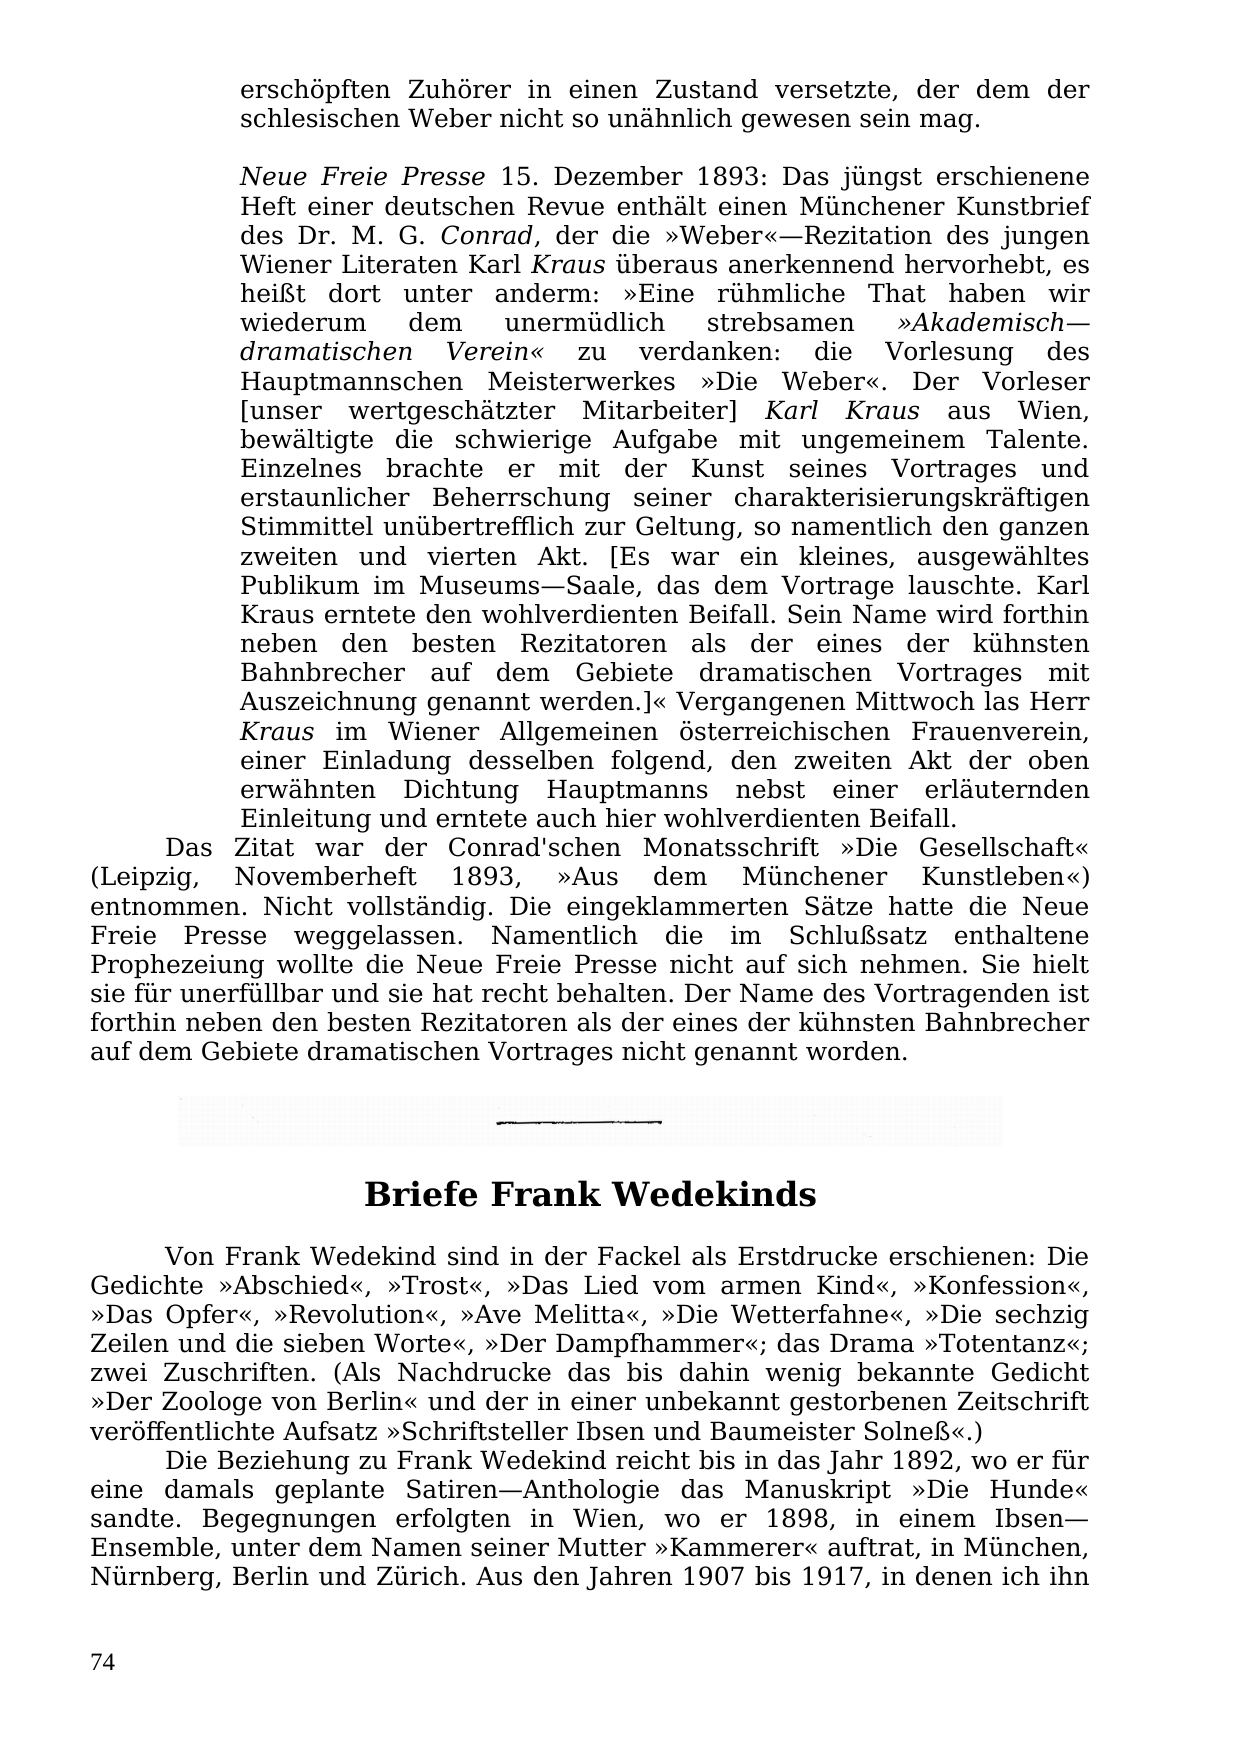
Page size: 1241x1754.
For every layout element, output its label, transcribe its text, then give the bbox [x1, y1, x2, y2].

text erschöpften Zuhörer in einen Zustand versetzte, der dem der schlesischen Weber nicht so unähnlich gewesen sein mag. [240, 75, 1091, 133]
text Briefe Frank Wedekinds [90, 1096, 1091, 1214]
text Das Zitat war der Conrad'schen Monatsschrift »Die Gesellschaft« (Leipzig, Novemberheft 1893, »Aus dem Münchener Kunstleben«) entnommen. Nicht vollständig. Die eingeklammerten Sätze hatte die Neue Freie Presse weggelassen. Namentlich die im Schlußsatz enthaltene Prophezeiung wollte die Neue Freie Presse nicht auf sich nehmen. Sie hielt sie für unerfüllbar und sie hat recht behalten. Der Name des Vortragenden ist forthin neben den besten Rezitatoren als der eines der kühnsten Bahnbrecher auf dem Gebiete dramatischen Vortrages nicht genannt worden. [90, 833, 1091, 1067]
text Von Frank Wedekind sind in der Fackel als Erstdrucke erschienen: Die Gedichte »Abschied«, »Trost«, »Das Lied vom armen Kind«, »Konfession«, »Das Opfer«, »Revolution«, »Ave Melitta«, »Die Wetterfahne«, »Die sechzig Zeilen und die sieben Worte«, »Der Dampfhammer«; das Drama »Totentanz«; zwei Zuschriften. (Als Nachdrucke das bis dahin wenig bekannte Gedicht »Der Zoologe von Berlin« und der in einer unbekannt gestorbenen Zeitschrift veröffentlichte Aufsatz »Schriftsteller Ibsen und Baumeister Solneß«.) [90, 1214, 1091, 1446]
text Die Beziehung zu Frank Wedekind reicht bis in das Jahr 1892, wo er für eine damals geplante Satiren—Anthologie das Manuskript »Die Hunde« sandte. Begegnungen erfolgten in Wien, wo er 1898, in einem Ibsen—Ensemble, unter dem Namen seiner Mutter »Kammerer« auftrat, in München, Nürnberg, Berlin und Zürich. Aus den Jahren 1907 bis 1917, in denen ich ihn [90, 1446, 1091, 1592]
text Neue Freie Presse 15. Dezember 1893: Das jüngst erschienene Heft einer deutschen Revue enthält einen Münchener Kunstbrief des Dr. M. G. Conrad, der die »Weber«—Rezitation des jungen Wiener Literaten Karl Kraus überaus anerkennend hervorhebt, es heißt dort unter anderm: »Eine rühmliche That haben wir wiederum dem unermüdlich strebsamen »Akademisch—dramatischen Verein« zu verdanken: die Vorlesung des Hauptmannschen Meisterwerkes »Die Weber«. Der Vorleser [unser wertgeschätzter Mitarbeiter] Karl Kraus aus Wien, bewältigte die schwierige Aufgabe mit ungemeinem Talente. Einzelnes brachte er mit der Kunst seines Vortrages und erstaunlicher Beherrschung seiner charakterisierungskräftigen Stimmittel unübertrefflich zur Geltung, so namentlich den ganzen zweiten und vierten Akt. [Es war ein kleines, ausgewähltes Publikum im Museums—Saale, das dem Vortrage lauschte. Karl Kraus erntete den wohlverdienten Beifall. Sein Name wird forthin neben den besten Rezitatoren als der eines der kühnsten Bahnbrecher auf dem Gebiete dramatischen Vortrages mit Auszeichnung genannt werden.]« Vergangenen Mittwoch las Herr Kraus im Wiener Allgemeinen österreichischen Frauenverein, einer Einladung desselben folgend, den zweiten Akt der oben erwähnten Dichtung Hauptmanns nebst einer erläuternden Einleitung und erntete auch hier wohlverdienten Beifall. [240, 162, 1091, 833]
picture [177, 1095, 1003, 1147]
